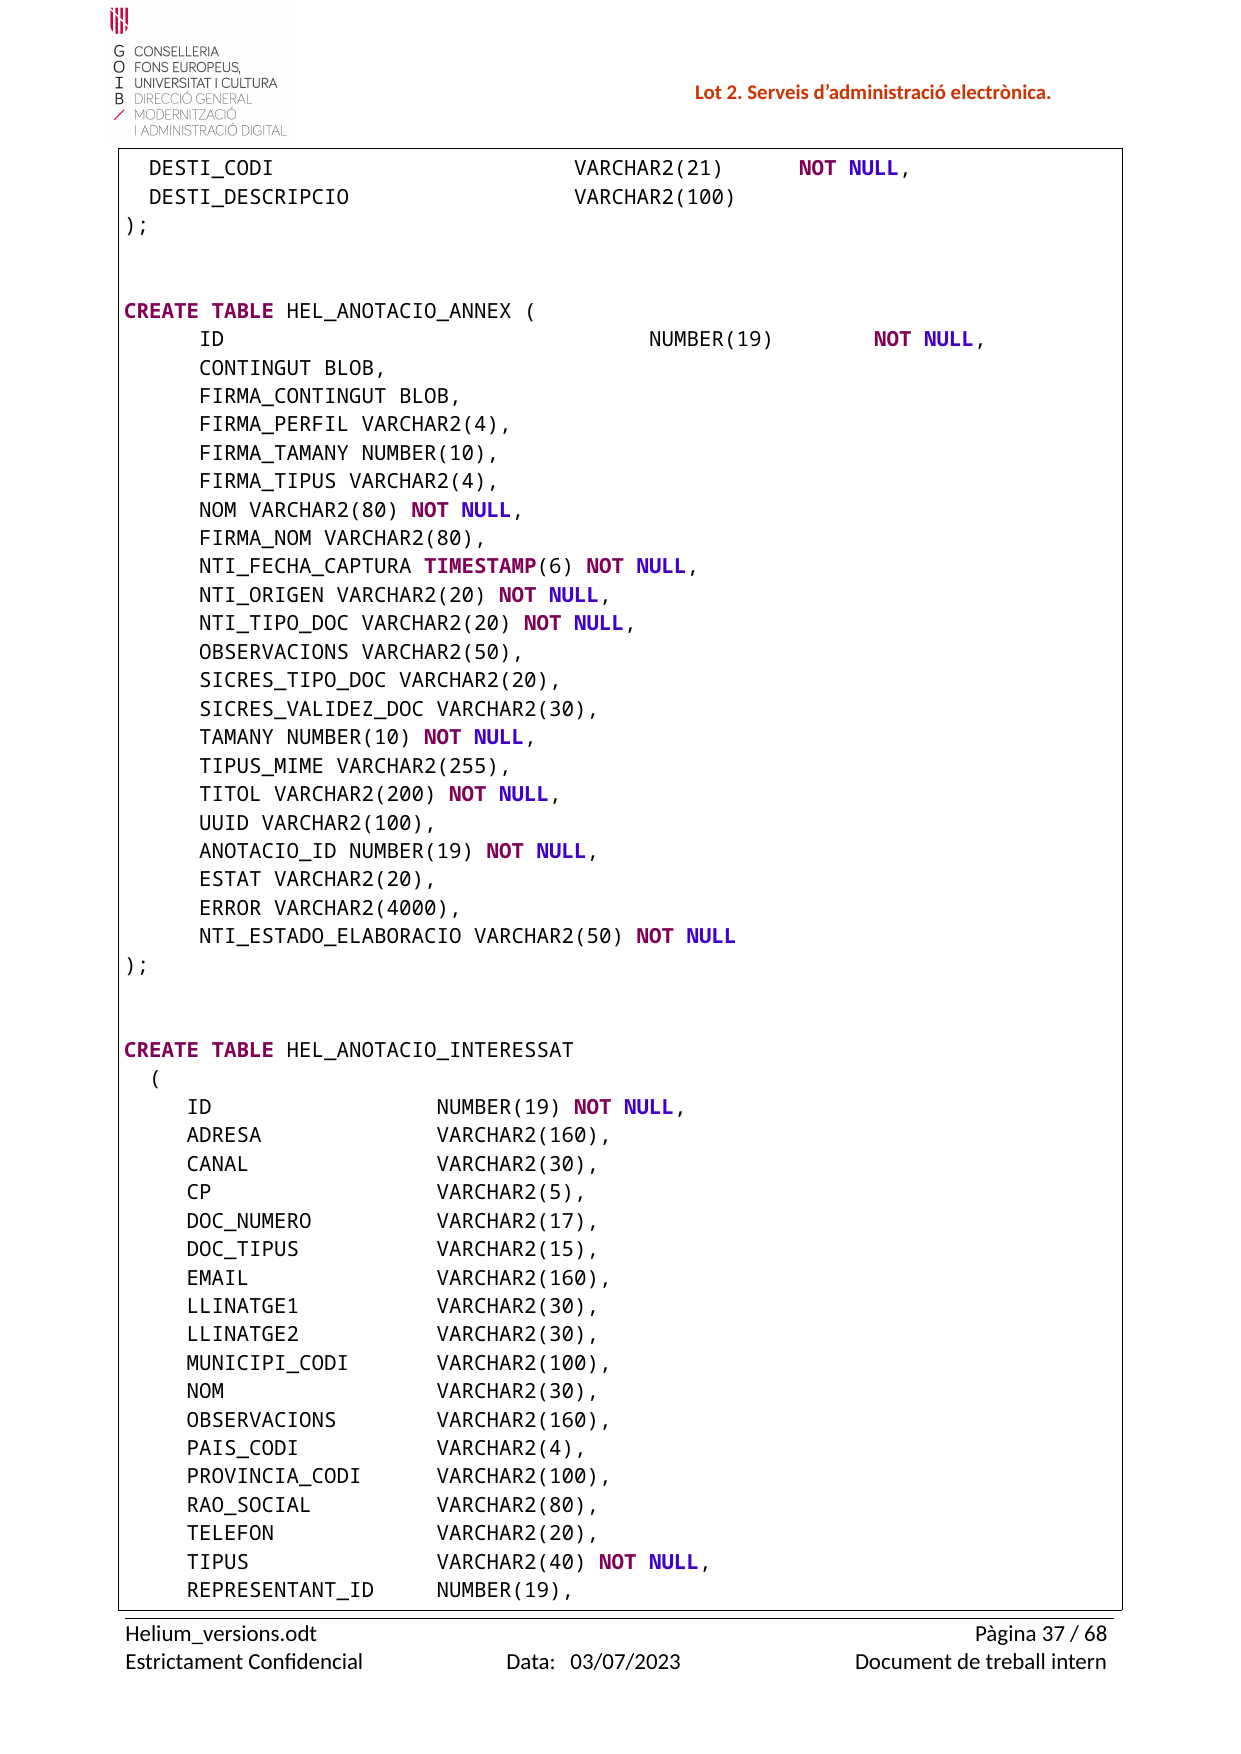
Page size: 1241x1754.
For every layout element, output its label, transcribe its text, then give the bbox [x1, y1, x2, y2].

table_header DESTI_CODI VARCHAR2(21) NOT NULL, DESTI_DESCRIPCIO VARCHAR2(100) ); CREATE TABLE HEL_ANOTACIO_ANNEX ( ID NUMBER(19) NOT NULL, CONTINGUT BLOB, FIRMA_CONTINGUT BLOB, FIRMA_PERFIL VARCHAR2(4), FIRMA_TAMANY NUMBER(10), FIRMA_TIPUS VARCHAR2(4), NOM VARCHAR2(80) NOT NULL, FIRMA_NOM VARCHAR2(80), NTI_FECHA_CAPTURA TIMESTAMP(6) NOT NULL, NTI_ORIGEN VARCHAR2(20) NOT NULL, NTI_TIPO_DOC VARCHAR2(20) NOT NULL, OBSERVACIONS VARCHAR2(50), SICRES_TIPO_DOC VARCHAR2(20), SICRES_VALIDEZ_DOC VARCHAR2(30), TAMANY NUMBER(10) NOT NULL, TIPUS_MIME VARCHAR2(255), TITOL VARCHAR2(200) NOT NULL, UUID VARCHAR2(100), ANOTACIO_ID NUMBER(19) NOT NULL, ESTAT VARCHAR2(20), ERROR VARCHAR2(4000), NTI_ESTADO_ELABORACIO VARCHAR2(50) NOT NULL ); CREATE TABLE HEL_ANOTACIO_INTERESSAT ( ID NUMBER(19) NOT NULL, ADRESA VARCHAR2(160), CANAL VARCHAR2(30), CP VARCHAR2(5), DOC_NUMERO VARCHAR2(17), DOC_TIPUS VARCHAR2(15), EMAIL VARCHAR2(160), LLINATGE1 VARCHAR2(30), LLINATGE2 VARCHAR2(30), MUNICIPI_CODI VARCHAR2(100), NOM VARCHAR2(30), OBSERVACIONS VARCHAR2(160), PAIS_CODI VARCHAR2(4), PROVINCIA_CODI VARCHAR2(100), RAO_SOCIAL VARCHAR2(80), TELEFON VARCHAR2(20), TIPUS VARCHAR2(40) NOT NULL, REPRESENTANT_ID NUMBER(19), [119, 149, 1122, 1609]
picture [100, 0, 297, 144]
